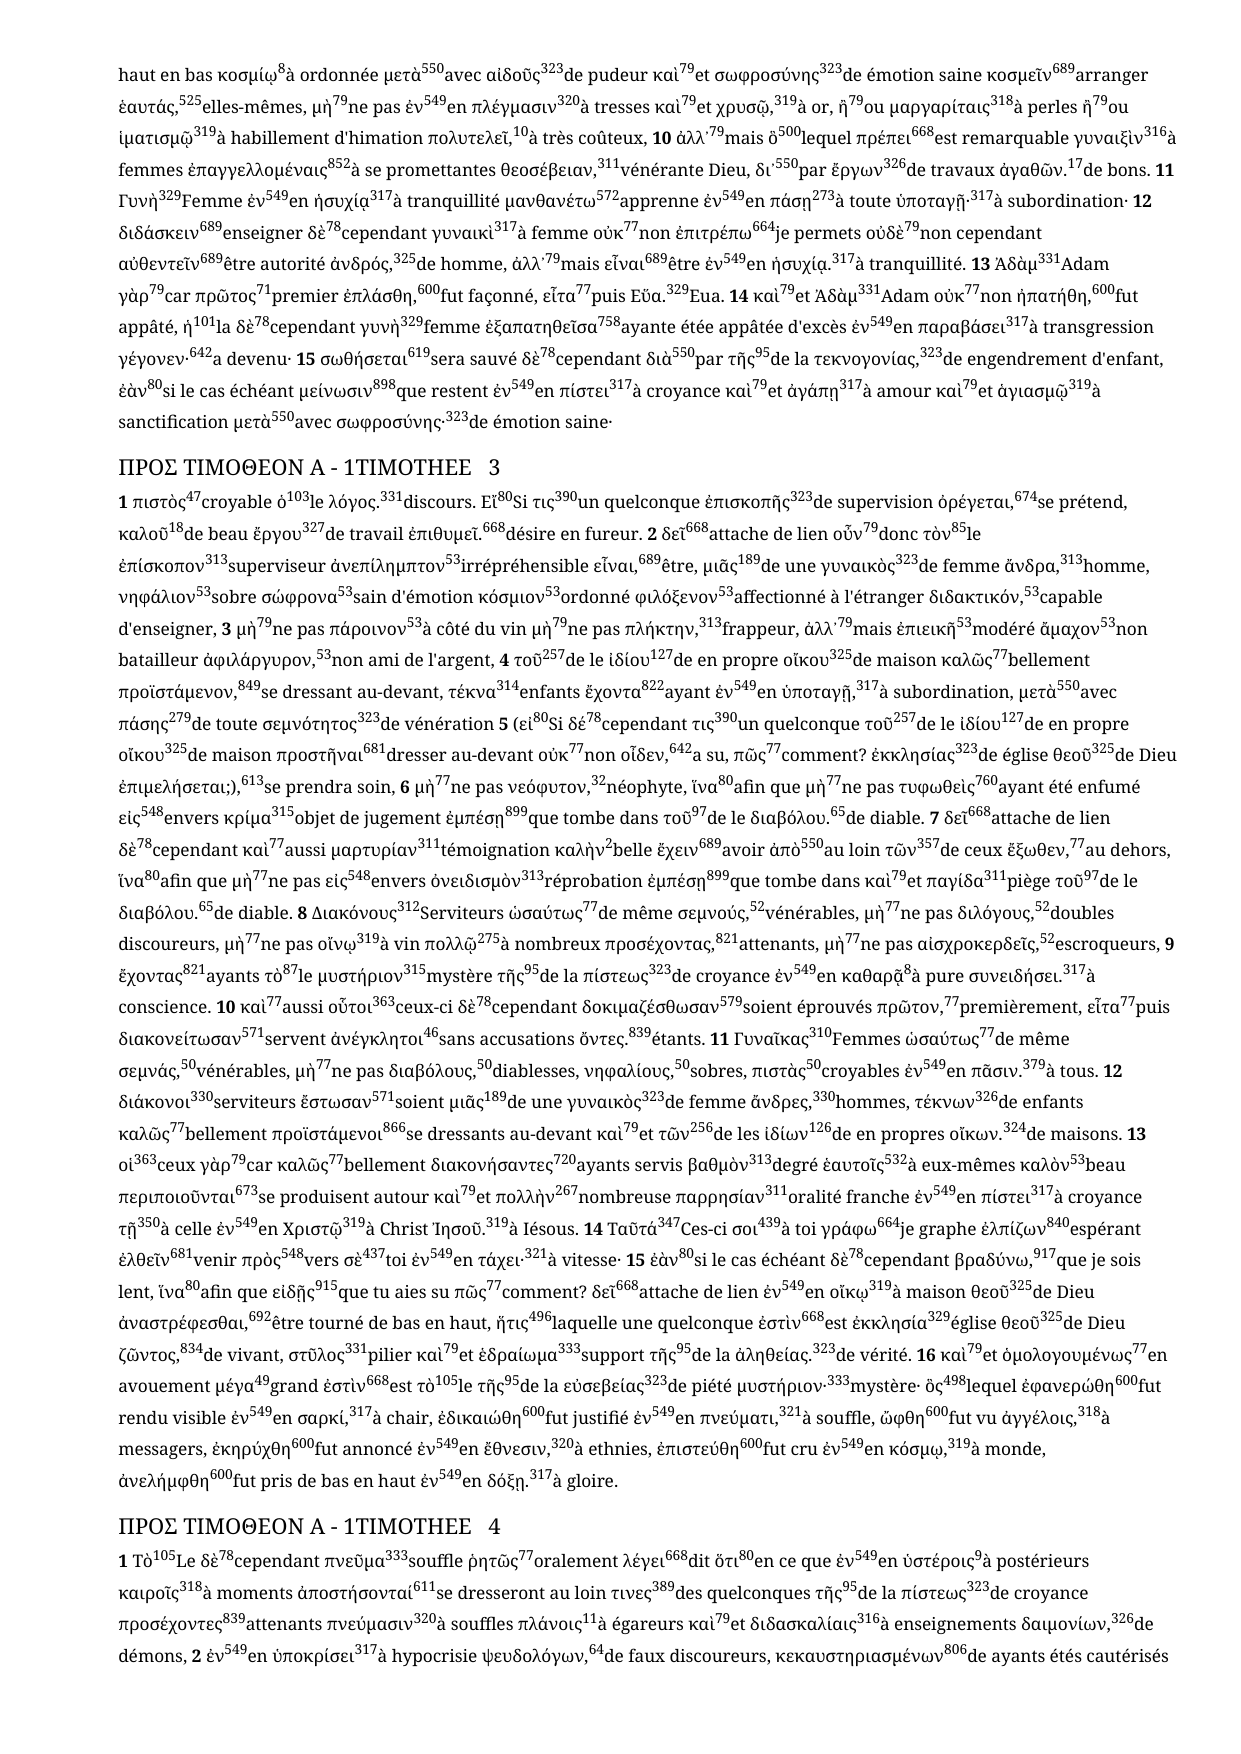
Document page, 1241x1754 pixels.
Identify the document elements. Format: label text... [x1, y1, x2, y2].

text ΠΡΟΣ ΤΙΜΟΘΕΟΝ Α - 1TIMOTHEE 4 [118, 1511, 1181, 1541]
text ΠΡΟΣ ΤΙΜΟΘΕΟΝ Α - 1TIMOTHEE 3 [118, 452, 1181, 482]
text 1 Παρακαλῶ664J'appelle à côté οὖν79donc πρῶτον77premièrement πάντων385de tous ποιεῖσθαι692être fait δεήσεις310supplications προσευχὰς310prières ἐντεύξεις310entretiens εὐχαριστίας310actions de grâces ὑπὲρ550au-dessus πάντων280de tous ἀνθρώπων,324de êtres humains, 2 ὑπὲρ550au-dessus βασιλέων324de rois καὶ79et πάντων280de tous τῶν491de ceux ἐν549en ὑπεροχῇ317à supériorité ὄντων,833de étants, ἵνα80afin que ἤρεμον4paisible καὶ79et ἡσύχιον4tranquille βίον313existence διάγωμεν916que nous menions en séparant ἐν549en πάσῃ273à toute εὐσεβείᾳ317à piété καὶ79et σεμνότητι.317à vénération. 3 τοῦτο366ce-ci καλὸν73beau καὶ79et ἀπόδεκτον73de loin acceptable ἐνώπιον552en devant τοῦ97de le σωτῆρος325de sauveur ἡμῶν423de nous θεοῦ,325de Dieu, 4 ὃς498lequel πάντας268tous ἀνθρώπους312êtres humains θέλει668veut σωθῆναι683être sauvé καὶ79et εἰς548envers ἐπίγνωσιν311reconnaissance ἀληθείας323de vérité ἐλθεῖν.681venir. 5 Εἷς197Un γὰρ79car θεός,331Dieu, εἷς197un καὶ77aussi μεσίτης331médiateur θεοῦ325de Dieu καὶ79et ἀνθρώπων,324de êtres humains, ἄνθρωπος331être humain Χριστὸς331Christ Ἰησοῦς,331Iésous, 6 ὁ364celui δοὺς721ayant donné ἑαυτὸν528lui-même ἀντίλυτρον315en échange de rançon ὑπὲρ550au-dessus πάντων,383de tous, τὸ105le μαρτύριον333témoignage καιροῖς318à moments ἰδίοις.120à en propres. 7 εἰς548envers ὃ482lequel ἐτέθην596je fus posé ἐγὼ431moi κῆρυξ331annonciateur καὶ79et ἀπόστολος,331envoyé, ἀλήθειαν311vérité λέγω664je dis ἐν549en Χριστῷ,319à Christ, οὐ77non ψεύδομαι,670je me mens, διδάσκαλος331enseignant ἐθνῶν326de ethnies ἐν549en πίστει317à croyance καὶ79et ἀληθείᾳ.317à vérité. 8 Βούλομαι670Je m'ai dessein οὖν79donc προσεύχεσθαι690se prier τοὺς84les ἄνδρας312hommes ἐν549en παντὶ275à tout τόπῳ319à lieu ἐπαίροντας821surélevants ὁσίους1sacrées χεῖρας310mains χωρὶς552séparément ὀργῆς323de colère καὶ79et διαλογισμοῦ.325de calcul au-travers. 9 Ὡσαύτως77De même [καὶ]79[et] γυναῖκας310femmes ἐν549en καταστολῇ317à robe de haut en bas κοσμίῳ8à ordonnée μετὰ550avec αἰδοῦς323de pudeur καὶ79et σωφροσύνης323de émotion saine κοσμεῖν689arranger ἑαυτάς,525elles-mêmes, μὴ79ne pas ἐν549en πλέγμασιν320à tresses καὶ79et χρυσῷ,319à or, ἢ79ou μαργαρίταις318à perles ἢ79ou ἱματισμῷ319à habillement d'himation πολυτελεῖ,10à très coûteux, 10 ἀλλ᾽79mais ὃ500lequel πρέπει668est remarquable γυναιξὶν316à femmes ἐπαγγελλομέναις852à se promettantes θεοσέβειαν,311vénérante Dieu, δι᾽550par ἔργων326de travaux ἀγαθῶν.17de bons. 11 Γυνὴ329Femme ἐν549en ἡσυχίᾳ317à tranquillité μανθανέτω572apprenne ἐν549en πάσῃ273à toute ὑποταγῇ·317à subordination· 12 διδάσκειν689enseigner δὲ78cependant γυναικὶ317à femme οὐκ77non ἐπιτρέπω664je permets οὐδὲ79non cependant αὐθεντεῖν689être autorité ἀνδρός,325de homme, ἀλλ᾽79mais εἶναι689être ἐν549en ἡσυχίᾳ.317à tranquillité. 13 Ἀδὰμ331Adam γὰρ79car πρῶτος71premier ἐπλάσθη,600fut façonné, εἶτα77puis Εὕα.329Eua. 14 καὶ79et Ἀδὰμ331Adam οὐκ77non ἠπατήθη,600fut appâté, ἡ101la δὲ78cependant γυνὴ329femme ἐξαπατηθεῖσα758ayante étée appâtée d'excès ἐν549en παραβάσει317à transgression γέγονεν·642a devenu· 15 σωθήσεται619sera sauvé δὲ78cependant διὰ550par τῆς95de la τεκνογονίας,323de engendrement d'enfant, ἐὰν80si le cas échéant μείνωσιν898que restent ἐν549en πίστει317à croyance καὶ79et ἀγάπῃ317à amour καὶ79et ἁγιασμῷ319à sanctification μετὰ550avec σωφροσύνης·323de émotion saine· [118, 59, 1181, 434]
text 1 πιστὸς47croyable ὁ103le λόγος.331discours. Εἴ80Si τις390un quelconque ἐπισκοπῆς323de supervision ὀρέγεται,674se prétend, καλοῦ18de beau ἔργου327de travail ἐπιθυμεῖ.668désire en fureur. 2 δεῖ668attache de lien οὖν79donc τὸν85le ἐπίσκοπον313superviseur ἀνεπίλημπτον53irrépréhensible εἶναι,689être, μιᾶς189de une γυναικὸς323de femme ἄνδρα,313homme, νηφάλιον53sobre σώφρονα53sain d'émotion κόσμιον53ordonné φιλόξενον53affectionné à l'étranger διδακτικόν,53capable d'enseigner, 3 μὴ79ne pas πάροινον53à côté du vin μὴ79ne pas πλήκτην,313frappeur, ἀλλ᾽79mais ἐπιεικῆ53modéré ἄμαχον53non batailleur ἀφιλάργυρον,53non ami de l'argent, 4 τοῦ257de le ἰδίου127de en propre οἴκου325de maison καλῶς77bellement προϊστάμενον,849se dressant au-devant, τέκνα314enfants ἔχοντα822ayant ἐν549en ὑποταγῇ,317à subordination, μετὰ550avec πάσης279de toute σεμνότητος323de vénération 5 (εἰ80Si δέ78cependant τις390un quelconque τοῦ257de le ἰδίου127de en propre οἴκου325de maison προστῆναι681dresser au-devant οὐκ77non οἶδεν,642a su, πῶς77comment? ἐκκλησίας323de église θεοῦ325de Dieu ἐπιμελήσεται;),613se prendra soin, 6 μὴ77ne pas νεόφυτον,32néophyte, ἵνα80afin que μὴ77ne pas τυφωθεὶς760ayant été enfumé εἰς548envers κρίμα315objet de jugement ἐμπέσῃ899que tombe dans τοῦ97de le διαβόλου.65de diable. 7 δεῖ668attache de lien δὲ78cependant καὶ77aussi μαρτυρίαν311témoignation καλὴν2belle ἔχειν689avoir ἀπὸ550au loin τῶν357de ceux ἔξωθεν,77au dehors, ἵνα80afin que μὴ77ne pas εἰς548envers ὀνειδισμὸν313réprobation ἐμπέσῃ899que tombe dans καὶ79et παγίδα311piège τοῦ97de le διαβόλου.65de diable. 8 Διακόνους312Serviteurs ὡσαύτως77de même σεμνούς,52vénérables, μὴ77ne pas διλόγους,52doubles discoureurs, μὴ77ne pas οἴνῳ319à vin πολλῷ275à nombreux προσέχοντας,821attenants, μὴ77ne pas αἰσχροκερδεῖς,52escroqueurs, 9 ἔχοντας821ayants τὸ87le μυστήριον315mystère τῆς95de la πίστεως323de croyance ἐν549en καθαρᾷ8à pure συνειδήσει.317à conscience. 10 καὶ77aussi οὗτοι363ceux-ci δὲ78cependant δοκιμαζέσθωσαν579soient éprouvés πρῶτον,77premièrement, εἶτα77puis διακονείτωσαν571servent ἀνέγκλητοι46sans accusations ὄντες.839étants. 11 Γυναῖκας310Femmes ὡσαύτως77de même σεμνάς,50vénérables, μὴ77ne pas διαβόλους,50diablesses, νηφαλίους,50sobres, πιστὰς50croyables ἐν549en πᾶσιν.379à tous. 12 διάκονοι330serviteurs ἔστωσαν571soient μιᾶς189de une γυναικὸς323de femme ἄνδρες,330hommes, τέκνων326de enfants καλῶς77bellement προϊστάμενοι866se dressants au-devant καὶ79et τῶν256de les ἰδίων126de en propres οἴκων.324de maisons. 13 οἱ363ceux γὰρ79car καλῶς77bellement διακονήσαντες720ayants servis βαθμὸν313degré ἑαυτοῖς532à eux-mêmes καλὸν53beau περιποιοῦνται673se produisent autour καὶ79et πολλὴν267nombreuse παρρησίαν311oralité franche ἐν549en πίστει317à croyance τῇ350à celle ἐν549en Χριστῷ319à Christ Ἰησοῦ.319à Iésous. 14 Ταῦτά347Ces-ci σοι439à toi γράφω664je graphe ἐλπίζων840espérant ἐλθεῖν681venir πρὸς548vers σὲ437toi ἐν549en τάχει·321à vitesse· 15 ἐὰν80si le cas échéant δὲ78cependant βραδύνω,917que je sois lent, ἵνα80afin que εἰδῇς915que tu aies su πῶς77comment? δεῖ668attache de lien ἐν549en οἴκῳ319à maison θεοῦ325de Dieu ἀναστρέφεσθαι,692être tourné de bas en haut, ἥτις496laquelle une quelconque ἐστὶν668est ἐκκλησία329église θεοῦ325de Dieu ζῶντος,834de vivant, στῦλος331pilier καὶ79et ἑδραίωμα333support τῆς95de la ἀληθείας.323de vérité. 16 καὶ79et ὁμολογουμένως77en avouement μέγα49grand ἐστὶν668est τὸ105le τῆς95de la εὐσεβείας323de piété μυστήριον·333mystère· ὃς498lequel ἐφανερώθη600fut rendu visible ἐν549en σαρκί,317à chair, ἐδικαιώθη600fut justifié ἐν549en πνεύματι,321à souffle, ὤφθη600fut vu ἀγγέλοις,318à messagers, ἐκηρύχθη600fut annoncé ἐν549en ἔθνεσιν,320à ethnies, ἐπιστεύθη600fut cru ἐν549en κόσμῳ,319à monde, ἀνελήμφθη600fut pris de bas en haut ἐν549en δόξῃ.317à gloire. [118, 487, 1181, 1492]
text 1 Τὸ105Le δὲ78cependant πνεῦμα333souffle ῥητῶς77oralement λέγει668dit ὅτι80en ce que ἐν549en ὑστέροις9à postérieurs καιροῖς318à moments ἀποστήσονταί611se dresseront au loin τινες389des quelconques τῆς95de la πίστεως323de croyance προσέχοντες839attenants πνεύμασιν320à souffles πλάνοις11à égareurs καὶ79et διδασκαλίαις316à enseignements δαιμονίων,326de démons, 2 ἐν549en ὑποκρίσει317à hypocrisie ψευδολόγων,64de faux discoureurs, κεκαυστηριασμένων806de ayants étés cautérisés τὴν243la ἰδίαν113en propre συνείδησιν,311conscience, 3 κωλυόντων833de empêchants γαμεῖν,689marier, ἀπέχεσθαι690se tenir au loin βρωμάτων,326de aliments, ἃ481lesquels ὁ103le θεὸς331Dieu ἔκτισεν586créa εἰς548envers μετάλημψιν311métalepse μετὰ550avec εὐχαριστίας323de action de grâce τοῖς90à les πιστοῖς58à croyables καὶ79et ἐπεγνωκόσιν773à ayants reconnus τὴν83la ἀλήθειαν.311vérité. 4 ὅτι80en ce que πᾶν289tout κτίσμα333créature θεοῦ325de Dieu καλὸν49beau καὶ79et οὐδὲν392aucun ἀπόβλητον49jetable au loin μετὰ550avec εὐχαριστίας323de action de grâce λαμβανόμενον·893étant pris· 5 ἁγιάζεται680est sanctifié γὰρ79car διὰ550par λόγου325de discours θεοῦ325de Dieu καὶ79et ἐντεύξεως.323de entretien. 6 Ταῦτα347Ces-ci ὑποτιθέμενος867se posant en dessous τοῖς90à les ἀδελφοῖς318à frères καλὸς71beau ἔσῃ610tu te seras διάκονος331serviteur Χριστοῦ325de Christ Ἰησοῦ,325de Iésous, ἐντρεφόμενος891étant nourri dans τοῖς90à les λόγοις318à discours τῆς95de la πίστεως323de croyance καὶ79et τῆς95de la καλῆς14de belle διδασκαλίας323de enseignement ᾗ484à laquelle παρηκολούθηκας·640tu as suivi à côté· 7 τοὺς84les δὲ78cependant βεβήλους3profanes καὶ79et γραώδεις3de vieilles femmes μύθους312mythes παραιτοῦ.574te demande à côté. Γύμναζε570Gymnastique δὲ78cependant σεαυτὸν516toi-même πρὸς548vers εὐσέβειαν·311piété· 8 ἡ101la γὰρ79car σωματικὴ20corporelle γυμνασία329gymnase πρὸς548vers ὀλίγον373peu ἐστὶν668est ὠφέλιμος,45profitable, ἡ101la δὲ78cependant εὐσέβεια329piété πρὸς548vers πάντα374tous ὠφέλιμός45profitable ἐστιν668est ἐπαγγελίαν311promesse ἔχουσα838ayante ζωῆς323de vie τῆς356de celle νῦν77maintenant καὶ79et τῆς356de celle μελλούσης.832de imminante. 9 πιστὸς71croyable ὁ103le λόγος331discours καὶ79et πάσης279de toute ἀποδοχῆς323de large acceptation ἄξιος·71digne· 10 εἰς548envers τοῦτο348ce-ci γὰρ79car κοπιῶμεν663nous peinons καὶ79et ἀγωνιζόμεθα,669nous nous combattons, ὅτι80en ce que ἠλπίκαμεν637nous avons espéré ἐπὶ549sur θεῷ319à Dieu ζῶντι,828à vivant, ὅς498lequel ἐστιν668est σωτὴρ331sauveur πάντων280de tous ἀνθρώπων324de êtres humains μάλιστα77surtout πιστῶν.64de croyables. 11 Παράγγελλε570Message à côté ταῦτα347ces-ci καὶ79et δίδασκε.570enseigne. 12 Μηδείς390Pas un σου442de toi τῆς95de la νεότητος323de jeunesse καταφρονείτω,572méprise, ἀλλὰ79mais τύπος331modèle frappé γίνου574te deviens τῶν96de les πιστῶν64de croyables ἐν549en λόγῳ,319à discours, ἐν549en ἀναστροφῇ,317à retournement de bas en haut, ἐν549en ἀγάπῃ,317à amour, ἐν549en πίστει,317à croyance, ἐν549en ἁγνείᾳ.317à chasteté. 13 ἕως80jusqu'à ce que ἔρχομαι670je me viens πρόσεχε570attiens τῇ89à la ἀναγνώσει,317à prise de connaissance, τῇ89à la παρακλήσει,317à appel à côté, τῇ89à la διδασκαλίᾳ.317à enseignement. 14 μὴ77ne pas ἀμέλει570néglige τοῦ99de le ἐν549en σοὶ439à toi χαρίσματος,327de don de grâce, ὃ500lequel ἐδόθη600fut donné σοι439à toi διὰ550par προφητείας323de prophétie μετὰ550avec ἐπιθέσεως323de surposition τῶν94de les χειρῶν322de mains τοῦ99de le πρεσβυτερίου.327de corps des anciens. 15 ταῦτα347ces-ci μελέτα,570occupe, ἐν549en τούτοις353à ces-ci ἴσθι,570sois, ἵνα80afin que σου442de toi ἡ101la προκοπὴ329progression φανερὰ45visible ᾖ921que soit πᾶσιν.377à tous. 16 ἔπεχε570aie sur σεαυτῷ520à toi-même καὶ79et τῇ89à la διδασκαλίᾳ,317à enseignement, ἐπίμενε570reste sur αὐτοῖς·459à eux· τοῦτο348ce-ci γὰρ79car ποιῶν840faisant καὶ79et σεαυτὸν516toi-même σώσεις604tu sauveras καὶ79et τοὺς345ceux ἀκούοντάς821écoutants σου.442de toi. [118, 1545, 1181, 1667]
